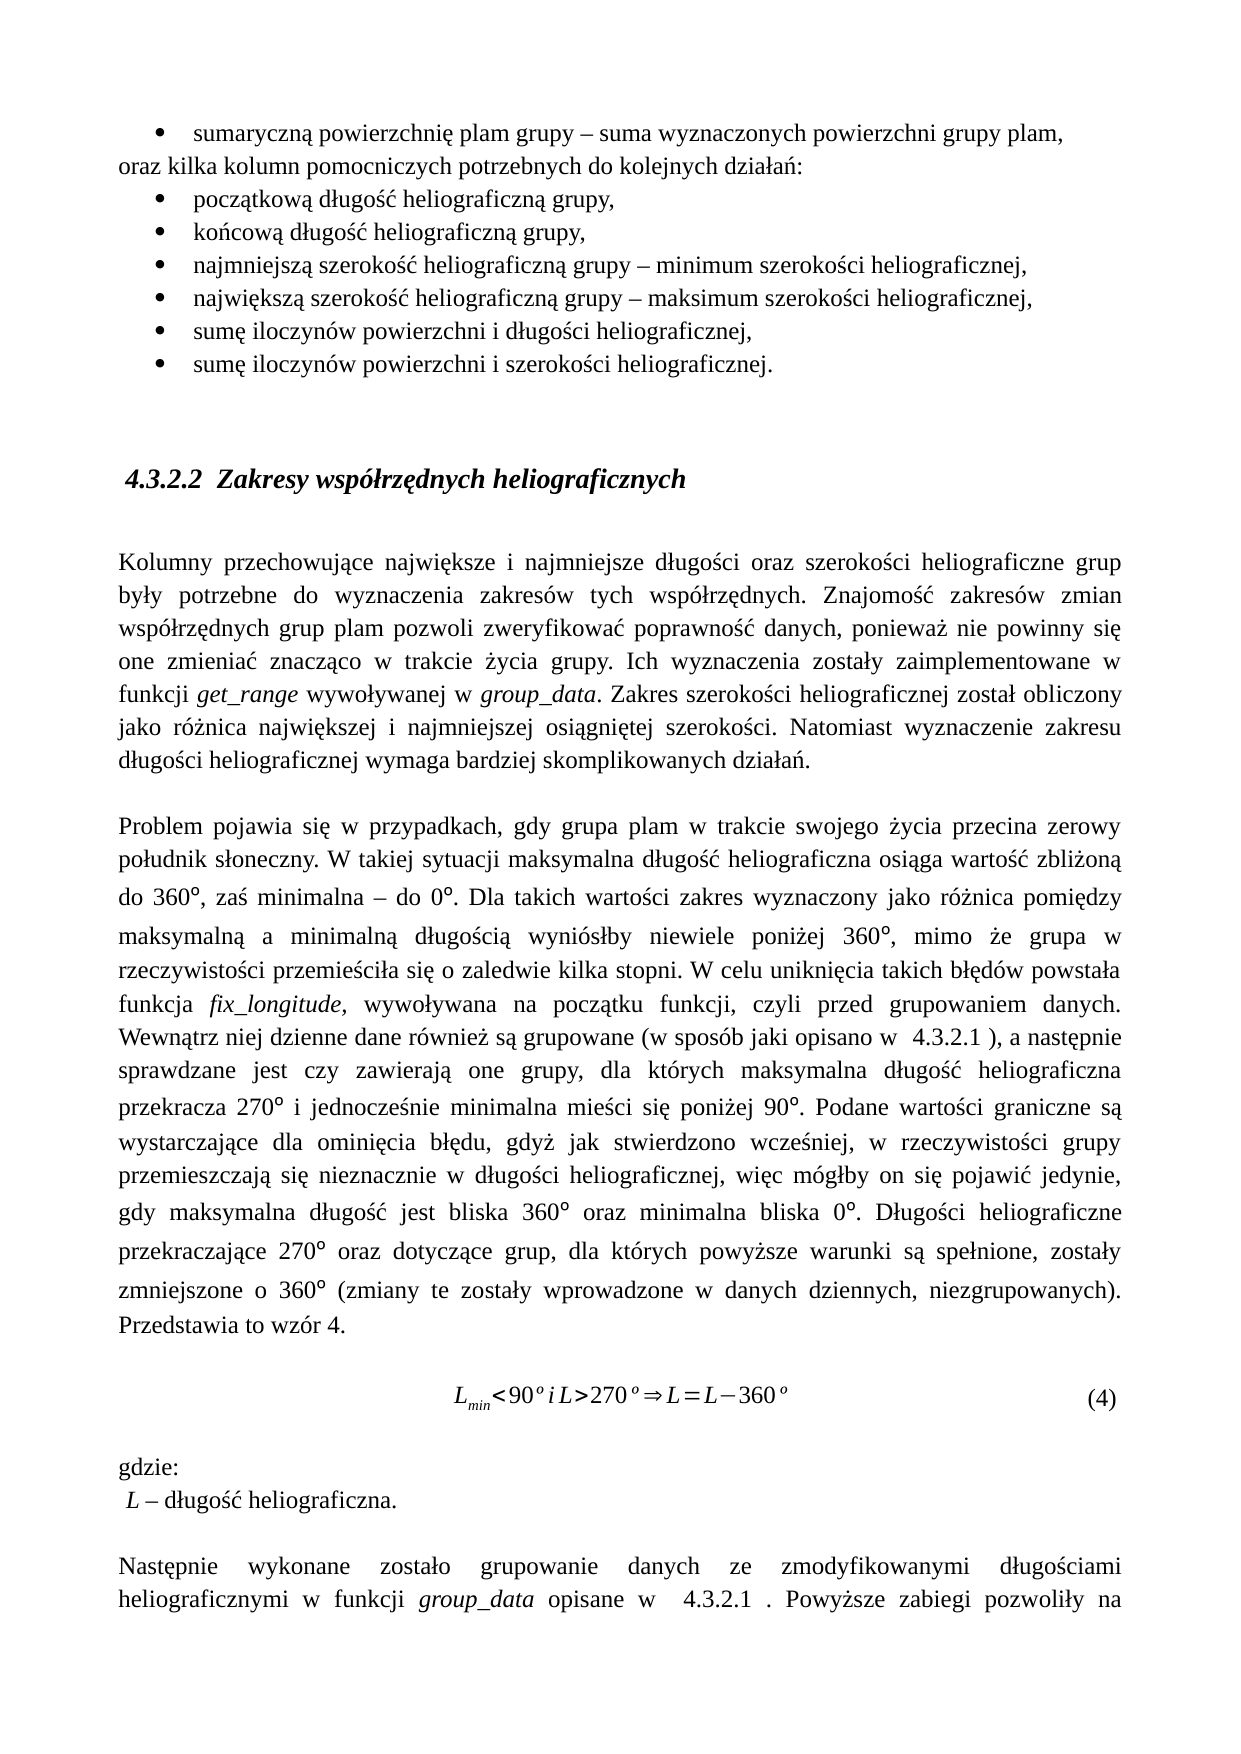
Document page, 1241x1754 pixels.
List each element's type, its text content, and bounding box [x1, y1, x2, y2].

table_header [118, 1376, 236, 1419]
text gdzie: [118, 1452, 1122, 1481]
text Problem pojawia się w przypadkach, gdy grupa plam w trakcie swojego życia przecina zerowy południk słoneczny. W takiej sytuacji maksymalna długość heliograficzna osiąga wartość zbliżoną do 360º, zaś minimalna – do 0º. Dla takich wartości zakres wyznaczony jako różnica pomiędzy maksymalną a minimalną długością wyniósłby niewiele poniżej 360º, mimo że grupa w rzeczywistości przemieściła się o zaledwie kilka stopni. W celu uniknięcia takich błędów powstała funkcja fix_longitude, wywoływana na początku funkcji, czyli przed grupowaniem danych. Wewnątrz niej dzienne dane również są grupowane (w sposób jaki opisano w 4.3.2.1), a następnie sprawdzane jest czy zawierają one grupy, dla których maksymalna długość heliograficzna przekracza 270º i jednocześnie minimalna mieści się poniżej 90º. Podane wartości graniczne są wystarczające dla ominięcia błędu, gdyż jak stwierdzono wcześniej, w rzeczywistości grupy przemieszczają się nieznacznie w długości heliograficznej, więc mógłby on się pojawić jedynie, gdy maksymalna długość jest bliska 360º oraz minimalna bliska 0º. Długości heliograficzne przekraczające 270º oraz dotyczące grup, dla których powyższe warunki są spełnione, zostały zmniejszone o 360º (zmiany te zostały wprowadzone w danych dziennych, niezgrupowanych). Przedstawia to wzór 4. [118, 811, 1122, 1339]
list największą szerokość heliograficzną grupy – maksimum szerokości heliograficznej, [156, 283, 1122, 312]
text – długość heliograficzna. [118, 1485, 1122, 1514]
list sumaryczną powierzchnię plam grupy – suma wyznaczonych powierzchni grupy plam, [156, 118, 1122, 147]
table_header (4) [1004, 1376, 1122, 1419]
list najmniejszą szerokość heliograficzną grupy – minimum szerokości heliograficznej, [156, 250, 1122, 279]
list początkową długość heliograficzną grupy, [156, 184, 1122, 213]
list sumę iloczynów powierzchni i długości heliograficznej, [156, 316, 1122, 345]
table_header [236, 1376, 1004, 1419]
text oraz kilka kolumn pomocniczych potrzebnych do kolejnych działań: [118, 151, 1122, 180]
text Kolumny przechowujące największe i najmniejsze długości oraz szerokości heliograficzne grup były potrzebne do wyznaczenia zakresów tych współrzędnych. Znajomość zakresów zmian współrzędnych grup plam pozwoli zweryfikować poprawność danych, ponieważ nie powinny się one zmieniać znacząco w trakcie życia grupy. Ich wyznaczenia zostały zaimplementowane w funkcji get_range wywoływanej w group_data. Zakres szerokości heliograficznej został obliczony jako różnica największej i najmniejszej osiągniętej szerokości. Natomiast wyznaczenie zakresu długości heliograficznej wymaga bardziej skomplikowanych działań. [118, 547, 1122, 774]
text Następnie wykonane zostało grupowanie danych ze zmodyfikowanymi długościami heliograficznymi w funkcji group_data opisane w 4.3.2.1. Powyższe zabiegi pozwoliły na [118, 1551, 1122, 1613]
list sumę iloczynów powierzchni i szerokości heliograficznej. [156, 349, 1122, 378]
subtitle Zakresy współrzędnych heliograficznych [118, 463, 1122, 495]
list końcową długość heliograficzną grupy, [156, 217, 1122, 246]
